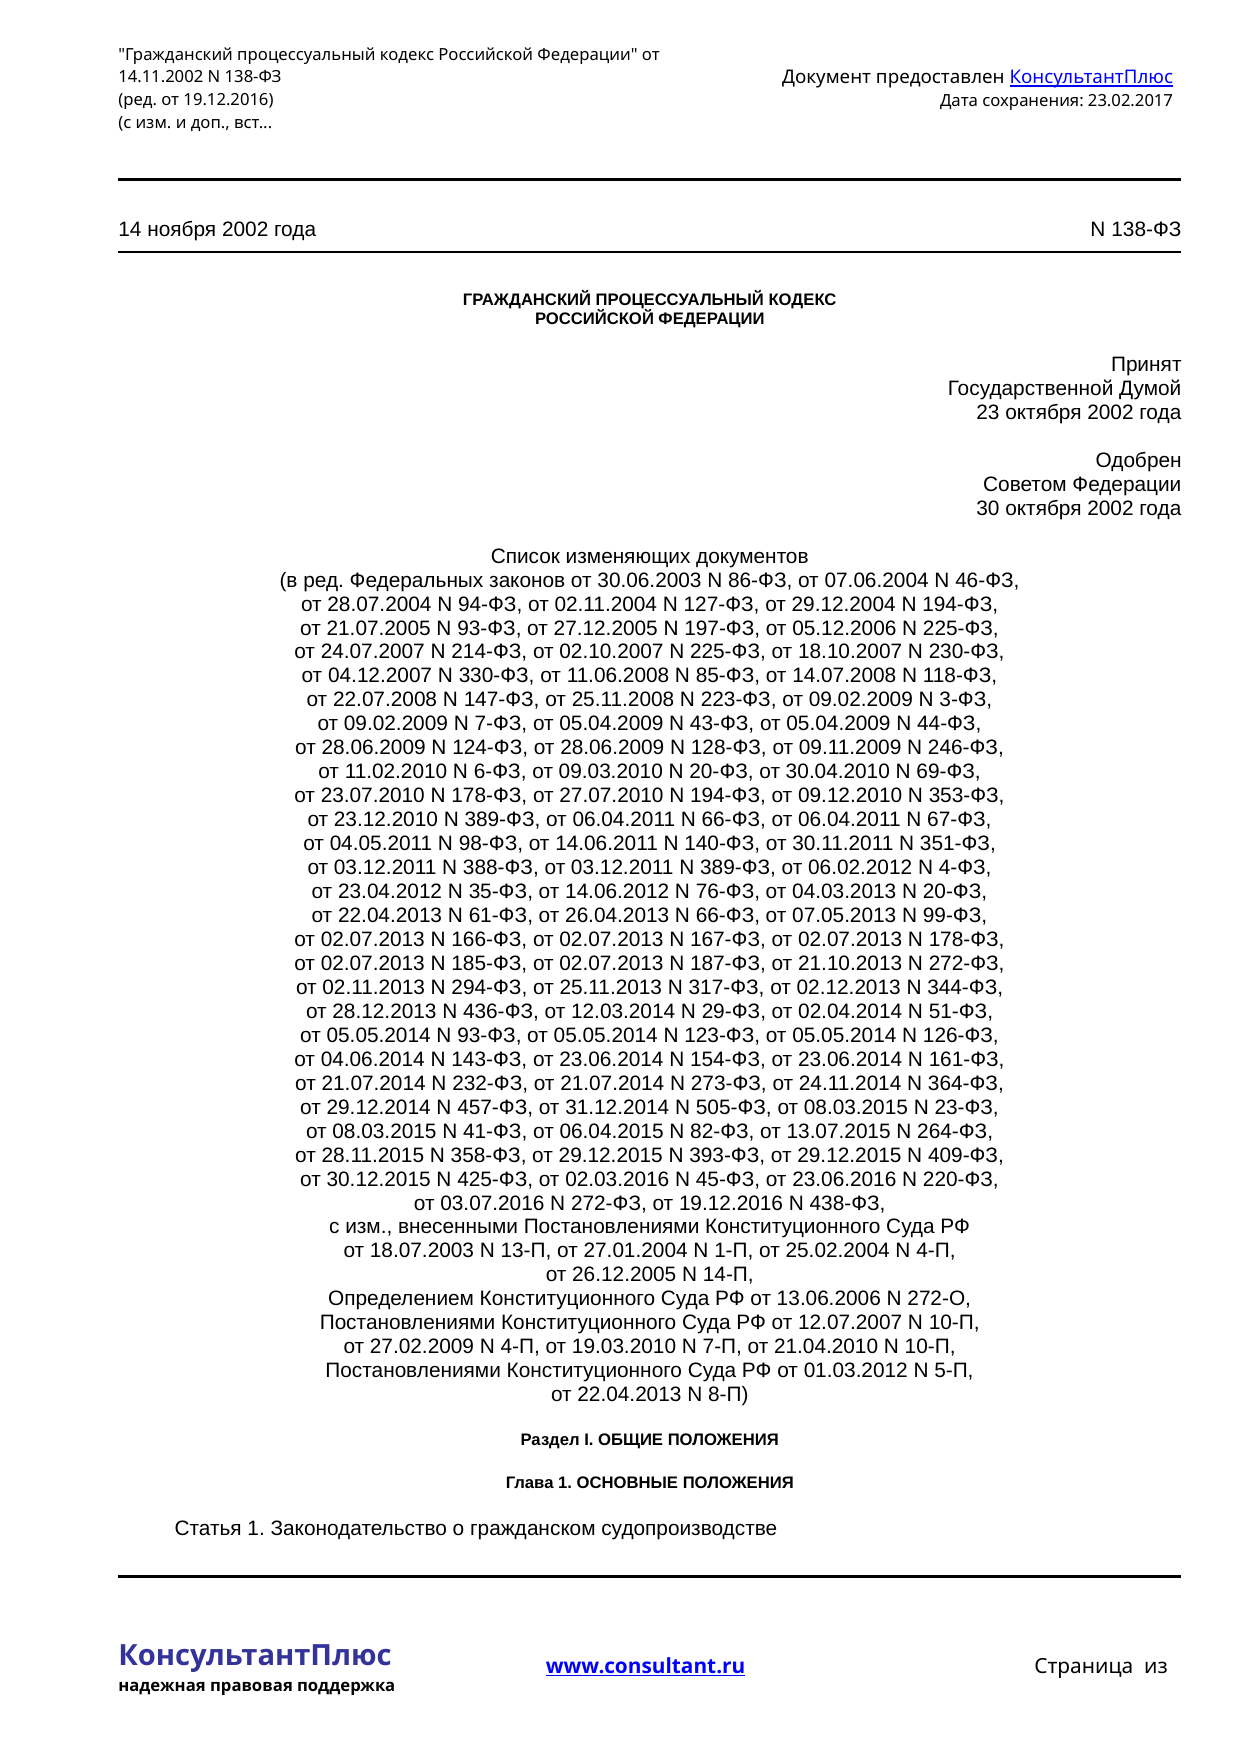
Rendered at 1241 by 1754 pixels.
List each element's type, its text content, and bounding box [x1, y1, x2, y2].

text от 02.11.2013 N 294-ФЗ, от 25.11.2013 N 317-ФЗ, от 02.12.2013 N 344-ФЗ, [118, 975, 1181, 999]
text от 04.12.2007 N 330-ФЗ, от 11.06.2008 N 85-ФЗ, от 14.07.2008 N 118-ФЗ, [118, 663, 1181, 687]
text от 26.12.2005 N 14-П, [118, 1262, 1181, 1286]
text от 30.12.2015 N 425-ФЗ, от 02.03.2016 N 45-ФЗ, от 23.06.2016 N 220-ФЗ, [118, 1166, 1181, 1190]
text Принят [118, 352, 1181, 376]
title РОССИЙСКОЙ ФЕДЕРАЦИИ [118, 309, 1181, 328]
text Список изменяющих документов [118, 543, 1181, 567]
title ГРАЖДАНСКИЙ ПРОЦЕССУАЛЬНЫЙ КОДЕКС [118, 289, 1181, 309]
text от 22.04.2013 N 61-ФЗ, от 26.04.2013 N 66-ФЗ, от 07.05.2013 N 99-ФЗ, [118, 903, 1181, 927]
subtitle Статья 1. Законодательство о гражданском судопроизводстве [118, 1516, 1181, 1540]
text с изм., внесенными Постановлениями Конституционного Суда РФ [118, 1214, 1181, 1238]
text Определением Конституционного Суда РФ от 13.06.2006 N 272-О, [118, 1286, 1181, 1310]
text от 05.05.2014 N 93-ФЗ, от 05.05.2014 N 123-ФЗ, от 05.05.2014 N 126-ФЗ, [118, 1023, 1181, 1047]
text 23 октября 2002 года [118, 400, 1181, 424]
text от 28.11.2015 N 358-ФЗ, от 29.12.2015 N 393-ФЗ, от 29.12.2015 N 409-ФЗ, [118, 1142, 1181, 1166]
text от 04.06.2014 N 143-ФЗ, от 23.06.2014 N 154-ФЗ, от 23.06.2014 N 161-ФЗ, [118, 1047, 1181, 1071]
text 30 октября 2002 года [118, 496, 1181, 519]
text от 28.12.2013 N 436-ФЗ, от 12.03.2014 N 29-ФЗ, от 02.04.2014 N 51-ФЗ, [118, 999, 1181, 1023]
text от 22.07.2008 N 147-ФЗ, от 25.11.2008 N 223-ФЗ, от 09.02.2009 N 3-ФЗ, [118, 687, 1181, 711]
text Постановлениями Конституционного Суда РФ от 12.07.2007 N 10-П, [118, 1310, 1181, 1334]
text от 03.07.2016 N 272-ФЗ, от 19.12.2016 N 438-ФЗ, [118, 1190, 1181, 1214]
text от 08.03.2015 N 41-ФЗ, от 06.04.2015 N 82-ФЗ, от 13.07.2015 N 264-ФЗ, [118, 1118, 1181, 1142]
text от 22.04.2013 N 8-П) [118, 1382, 1181, 1406]
text Государственной Думой [118, 376, 1181, 400]
text от 04.05.2011 N 98-ФЗ, от 14.06.2011 N 140-ФЗ, от 30.11.2011 N 351-ФЗ, [118, 831, 1181, 855]
text от 21.07.2014 N 232-ФЗ, от 21.07.2014 N 273-ФЗ, от 24.11.2014 N 364-ФЗ, [118, 1071, 1181, 1094]
text от 03.12.2011 N 388-ФЗ, от 03.12.2011 N 389-ФЗ, от 06.02.2012 N 4-ФЗ, [118, 855, 1181, 879]
text от 02.07.2013 N 185-ФЗ, от 02.07.2013 N 187-ФЗ, от 21.10.2013 N 272-ФЗ, [118, 951, 1181, 975]
title Глава 1. ОСНОВНЫЕ ПОЛОЖЕНИЯ [118, 1473, 1181, 1492]
text от 27.02.2009 N 4-П, от 19.03.2010 N 7-П, от 21.04.2010 N 10-П, [118, 1334, 1181, 1358]
text от 28.06.2009 N 124-ФЗ, от 28.06.2009 N 128-ФЗ, от 09.11.2009 N 246-ФЗ, [118, 735, 1181, 759]
table_header N 138-ФЗ [650, 217, 1181, 241]
text от 29.12.2014 N 457-ФЗ, от 31.12.2014 N 505-ФЗ, от 08.03.2015 N 23-ФЗ, [118, 1094, 1181, 1118]
text от 18.07.2003 N 13-П, от 27.01.2004 N 1-П, от 25.02.2004 N 4-П, [118, 1238, 1181, 1262]
table_header 14 ноября 2002 года [118, 217, 649, 241]
text Советом Федерации [118, 472, 1181, 496]
text от 11.02.2010 N 6-ФЗ, от 09.03.2010 N 20-ФЗ, от 30.04.2010 N 69-ФЗ, [118, 759, 1181, 783]
text от 23.12.2010 N 389-ФЗ, от 06.04.2011 N 66-ФЗ, от 06.04.2011 N 67-ФЗ, [118, 807, 1181, 831]
text от 09.02.2009 N 7-ФЗ, от 05.04.2009 N 43-ФЗ, от 05.04.2009 N 44-ФЗ, [118, 711, 1181, 735]
text (в ред. Федеральных законов от 30.06.2003 N 86-ФЗ, от 07.06.2004 N 46-ФЗ, [118, 567, 1181, 591]
text от 02.07.2013 N 166-ФЗ, от 02.07.2013 N 167-ФЗ, от 02.07.2013 N 178-ФЗ, [118, 927, 1181, 951]
text от 28.07.2004 N 94-ФЗ, от 02.11.2004 N 127-ФЗ, от 29.12.2004 N 194-ФЗ, [118, 591, 1181, 615]
title Раздел I. ОБЩИЕ ПОЛОЖЕНИЯ [118, 1430, 1181, 1449]
text Одобрен [118, 448, 1181, 472]
text от 21.07.2005 N 93-ФЗ, от 27.12.2005 N 197-ФЗ, от 05.12.2006 N 225-ФЗ, [118, 615, 1181, 639]
text Постановлениями Конституционного Суда РФ от 01.03.2012 N 5-П, [118, 1358, 1181, 1382]
text от 24.07.2007 N 214-ФЗ, от 02.10.2007 N 225-ФЗ, от 18.10.2007 N 230-ФЗ, [118, 639, 1181, 663]
text от 23.07.2010 N 178-ФЗ, от 27.07.2010 N 194-ФЗ, от 09.12.2010 N 353-ФЗ, [118, 783, 1181, 807]
text от 23.04.2012 N 35-ФЗ, от 14.06.2012 N 76-ФЗ, от 04.03.2013 N 20-ФЗ, [118, 879, 1181, 903]
